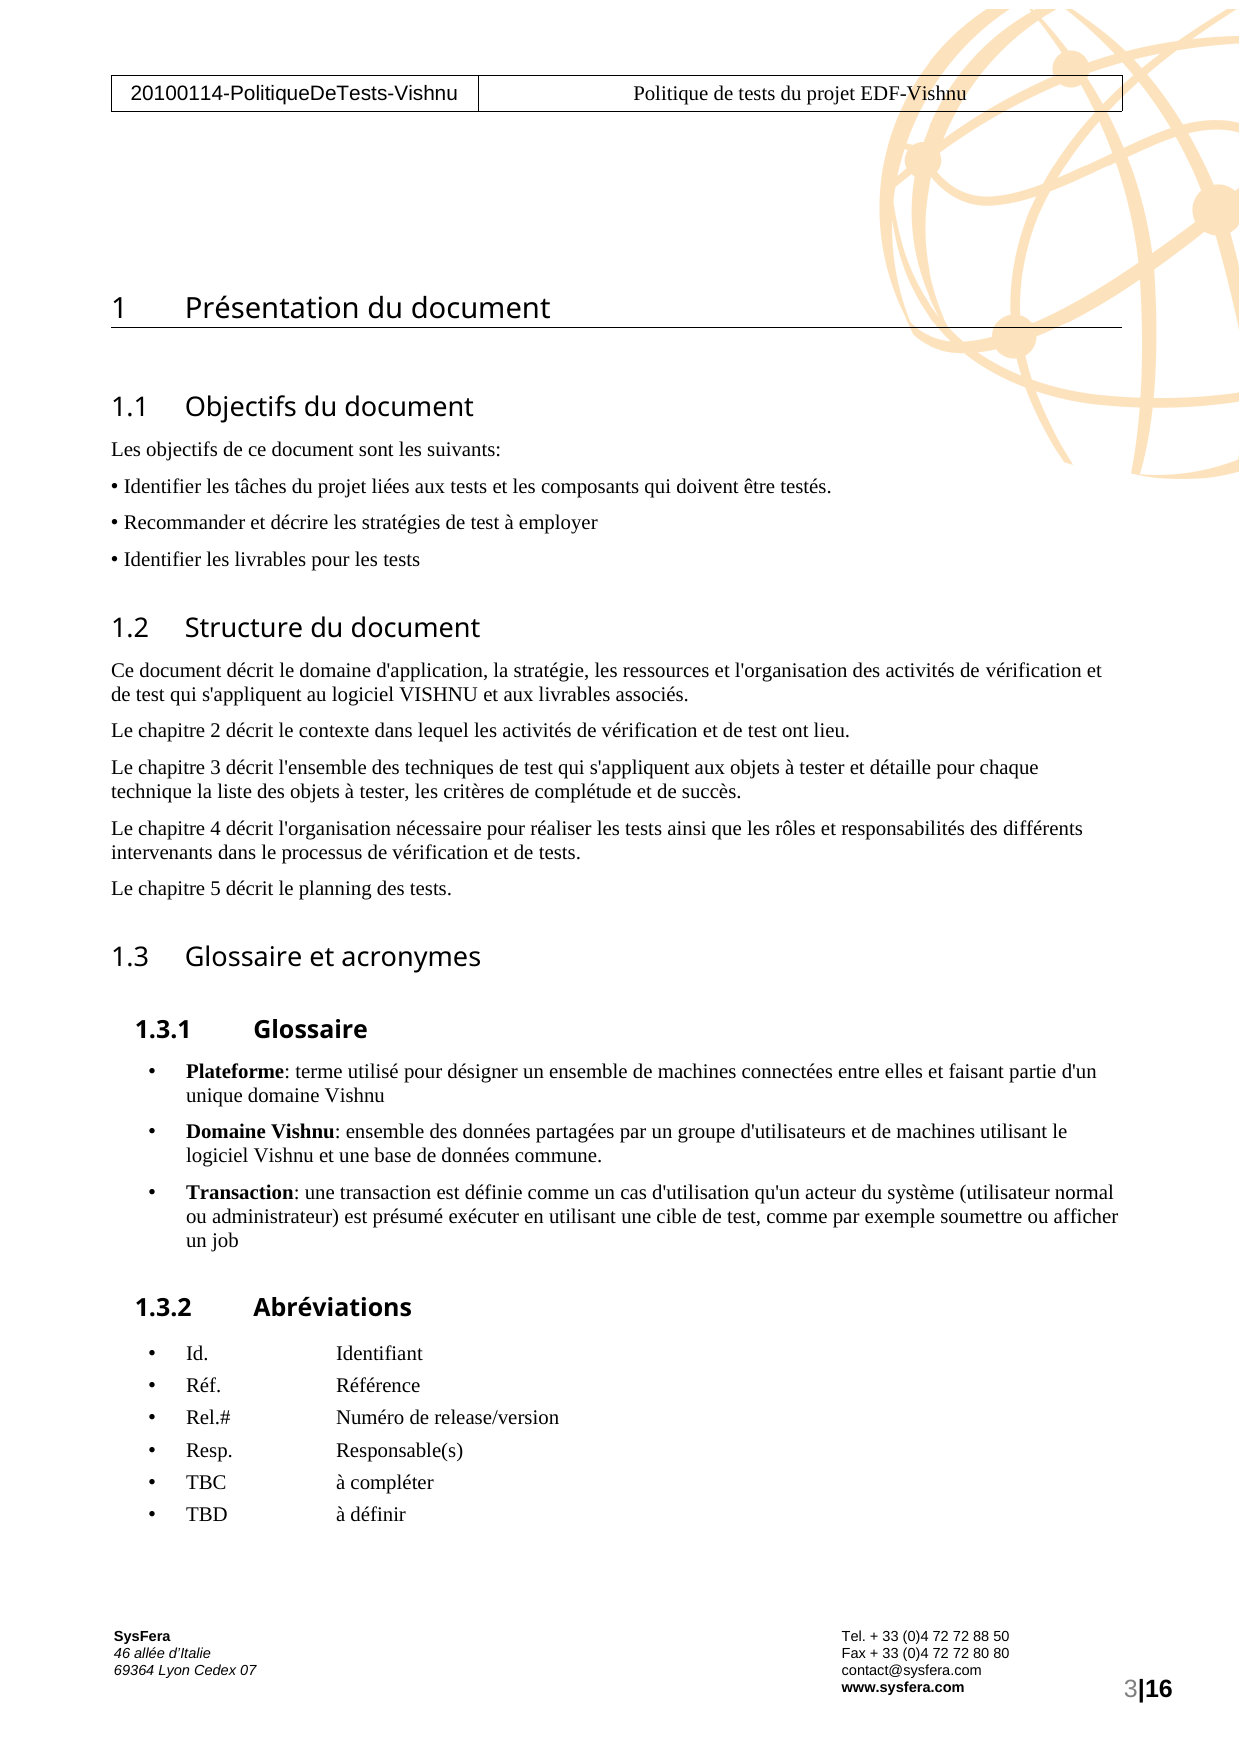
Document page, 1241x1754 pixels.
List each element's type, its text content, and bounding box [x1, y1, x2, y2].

picture [1, 9, 1239, 479]
list Domaine Vishnu: ensemble des données partagées par un groupe d'utilisateurs et de machines utilisant le logiciel Vishnu et une base de données commune. [148, 1119, 1122, 1167]
list TBC à compléter [148, 1470, 1122, 1494]
subtitle Glossaire et acronymes [111, 938, 1122, 975]
text Le chapitre 3 décrit l'ensemble des techniques de test qui s'appliquent aux objets à tester et détaille pour chaque technique la liste des objets à tester, les critères de complétude et de succès. [111, 755, 1122, 803]
subtitle Abréviations [134, 1290, 1122, 1324]
text Le chapitre 4 décrit l'organisation nécessaire pour réaliser les tests ainsi que les rôles et responsabilités des différents intervenants dans le processus de vérification et de tests. [111, 816, 1122, 864]
list Plateforme: terme utilisé pour désigner un ensemble de machines connectées entre elles et faisant partie d'un unique domaine Vishnu [148, 1059, 1122, 1107]
list Identifier les livrables pour les tests [111, 547, 1122, 571]
subtitle Structure du document [111, 608, 1122, 645]
subtitle Glossaire [134, 1012, 1122, 1046]
text Le chapitre 2 décrit le contexte dans lequel les activités de vérification et de test ont lieu. [111, 718, 1122, 742]
list Identifier les tâches du projet liées aux tests et les composants qui doivent être testés. [111, 481, 1122, 498]
text Le chapitre 5 décrit le planning des tests. [111, 876, 1122, 900]
list Rel.# Numéro de release/version [148, 1405, 1122, 1429]
list TBD à définir [148, 1502, 1122, 1526]
list Recommander et décrire les stratégies de test à employer [111, 510, 1122, 534]
text Ce document décrit le domaine d'application, la stratégie, les ressources et l'organisation des activités de vérification et de test qui s'appliquent au logiciel VISHNU et aux livrables associés. [111, 658, 1122, 706]
list Id. Identifiant [148, 1340, 1122, 1364]
list Resp. Responsable(s) [148, 1438, 1122, 1462]
list Réf. Référence [148, 1373, 1122, 1397]
list Transaction: une transaction est définie comme un cas d'utilisation qu'un acteur du système (utilisateur normal ou administrateur) est présumé exécuter en utilisant une cible de test, comme par exemple soumettre ou afficher un job [148, 1180, 1122, 1252]
